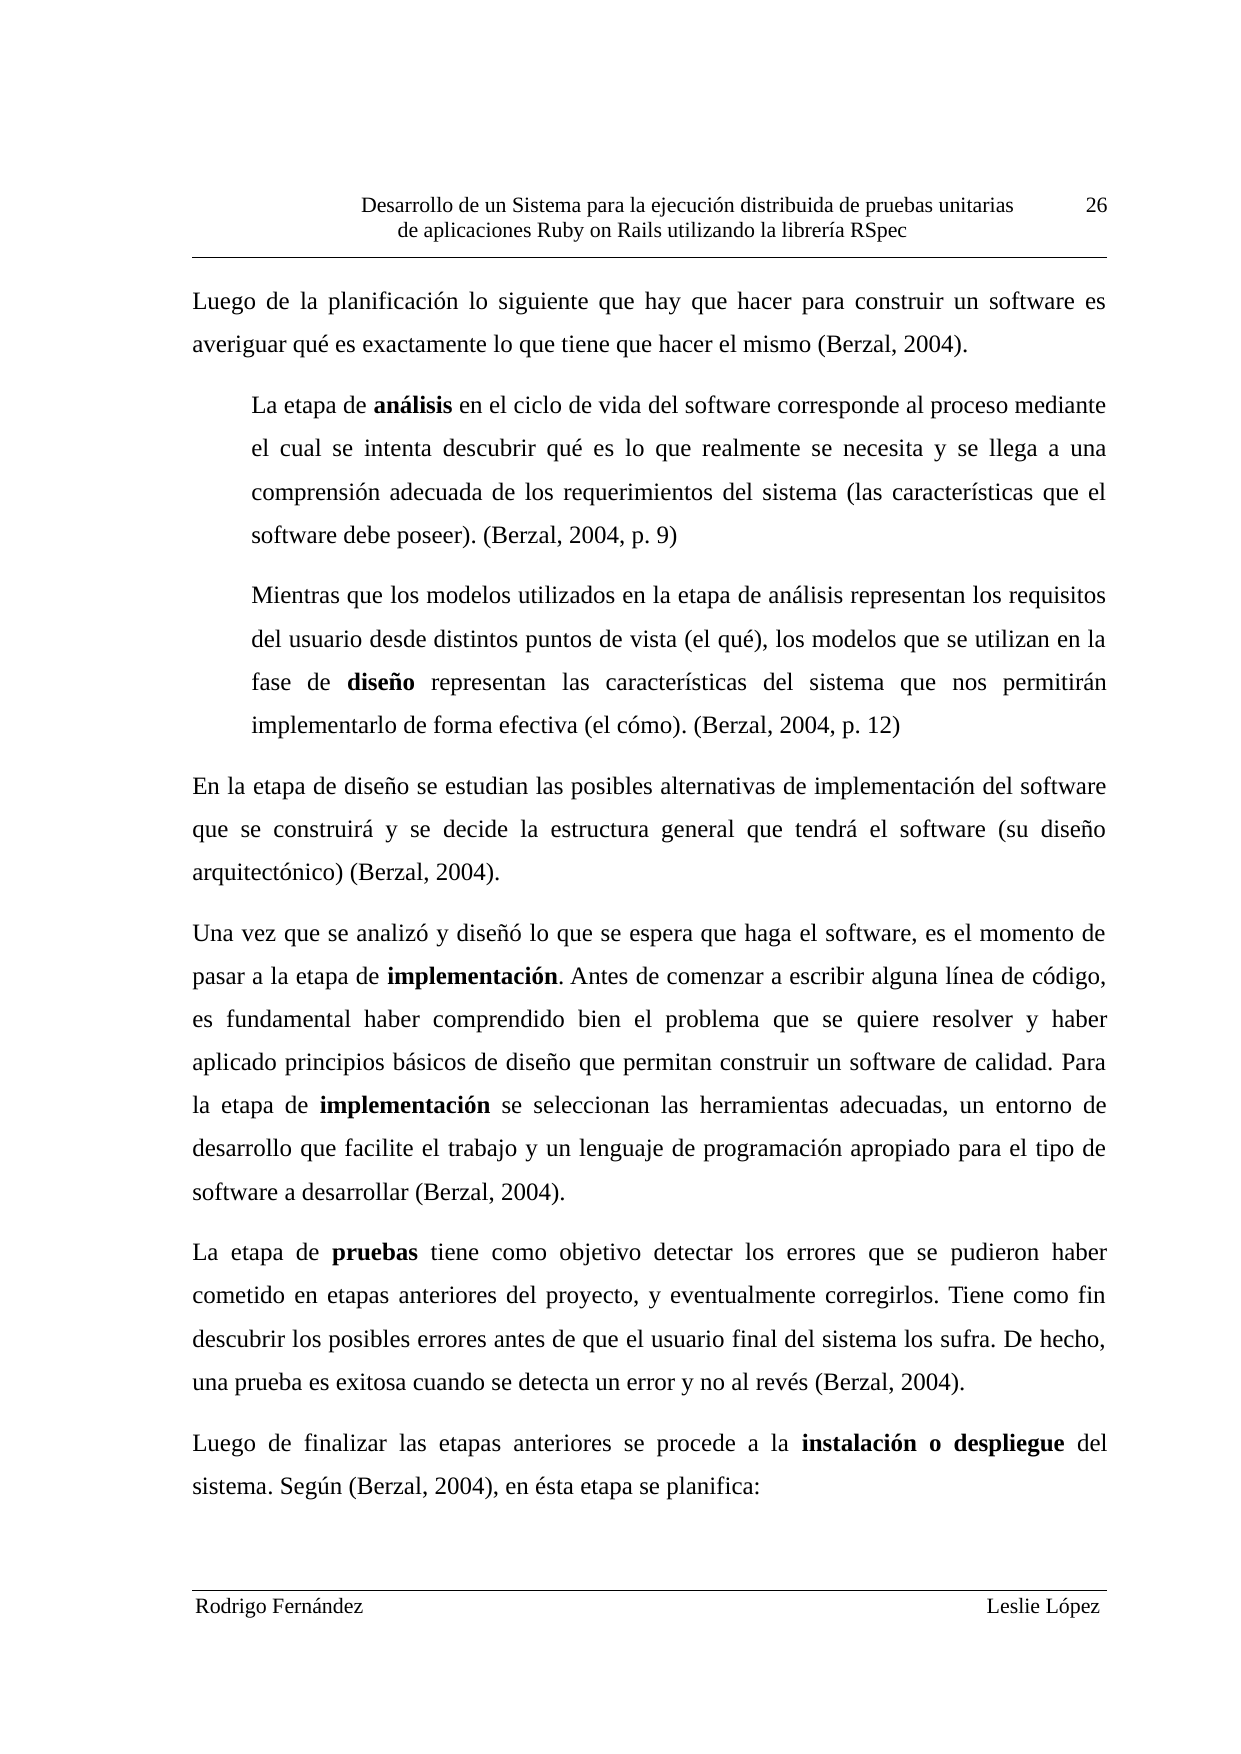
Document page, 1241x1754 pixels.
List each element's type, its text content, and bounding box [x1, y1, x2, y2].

text La etapa de análisis en el ciclo de vida del software corresponde al proceso mediante el cual se intenta descubrir qué es lo que realmente se necesita y se llega a una comprensión adecuada de los requerimientos del sistema (las características que el software debe poseer). (Berzal, 2004, p. 9)⁠ [251, 390, 1107, 548]
text Mientras que los modelos utilizados en la etapa de análisis representan los requisitos del usuario desde distintos puntos de vista (el qué), los modelos que se utilizan en la fase de diseño representan las características del sistema que nos permitirán implementarlo de forma efectiva (el cómo). (Berzal, 2004, p. 12)⁠ [251, 581, 1107, 739]
text En la etapa de diseño se estudian las posibles alternativas de implementación del software que se construirá y se decide la estructura general que tendrá el software (su diseño arquitectónico) (Berzal, 2004)⁠. [192, 771, 1107, 886]
text Luego de la planificación lo siguiente que hay que hacer para construir un software es averiguar qué es exactamente lo que tiene que hacer el mismo (Berzal, 2004)⁠. [192, 286, 1107, 358]
text Luego de finalizar las etapas anteriores se procede a la instalación o despliegue del sistema. Según (Berzal, 2004)⁠, en ésta etapa se planifica: [192, 1428, 1107, 1499]
text La etapa de pruebas tiene como objetivo detectar los errores que se pudieron haber cometido en etapas anteriores del proyecto, y eventualmente corregirlos. Tiene como fin descubrir los posibles errores antes de que el usuario final del sistema los sufra. De hecho, una prueba es exitosa cuando se detecta un error y no al revés (Berzal, 2004)⁠. [192, 1237, 1107, 1396]
text Una vez que se analizó y diseñó lo que se espera que haga el software, es el momento de pasar a la etapa de implementación. Antes de comenzar a escribir alguna línea de código, es fundamental haber comprendido bien el problema que se quiere resolver y haber aplicado principios básicos de diseño que permitan construir un software de calidad. Para la etapa de implementación se seleccionan las herramientas adecuadas, un entorno de desarrollo que facilite el trabajo y un lenguaje de programación apropiado para el tipo de software a desarrollar (Berzal, 2004)⁠. [192, 918, 1107, 1205]
